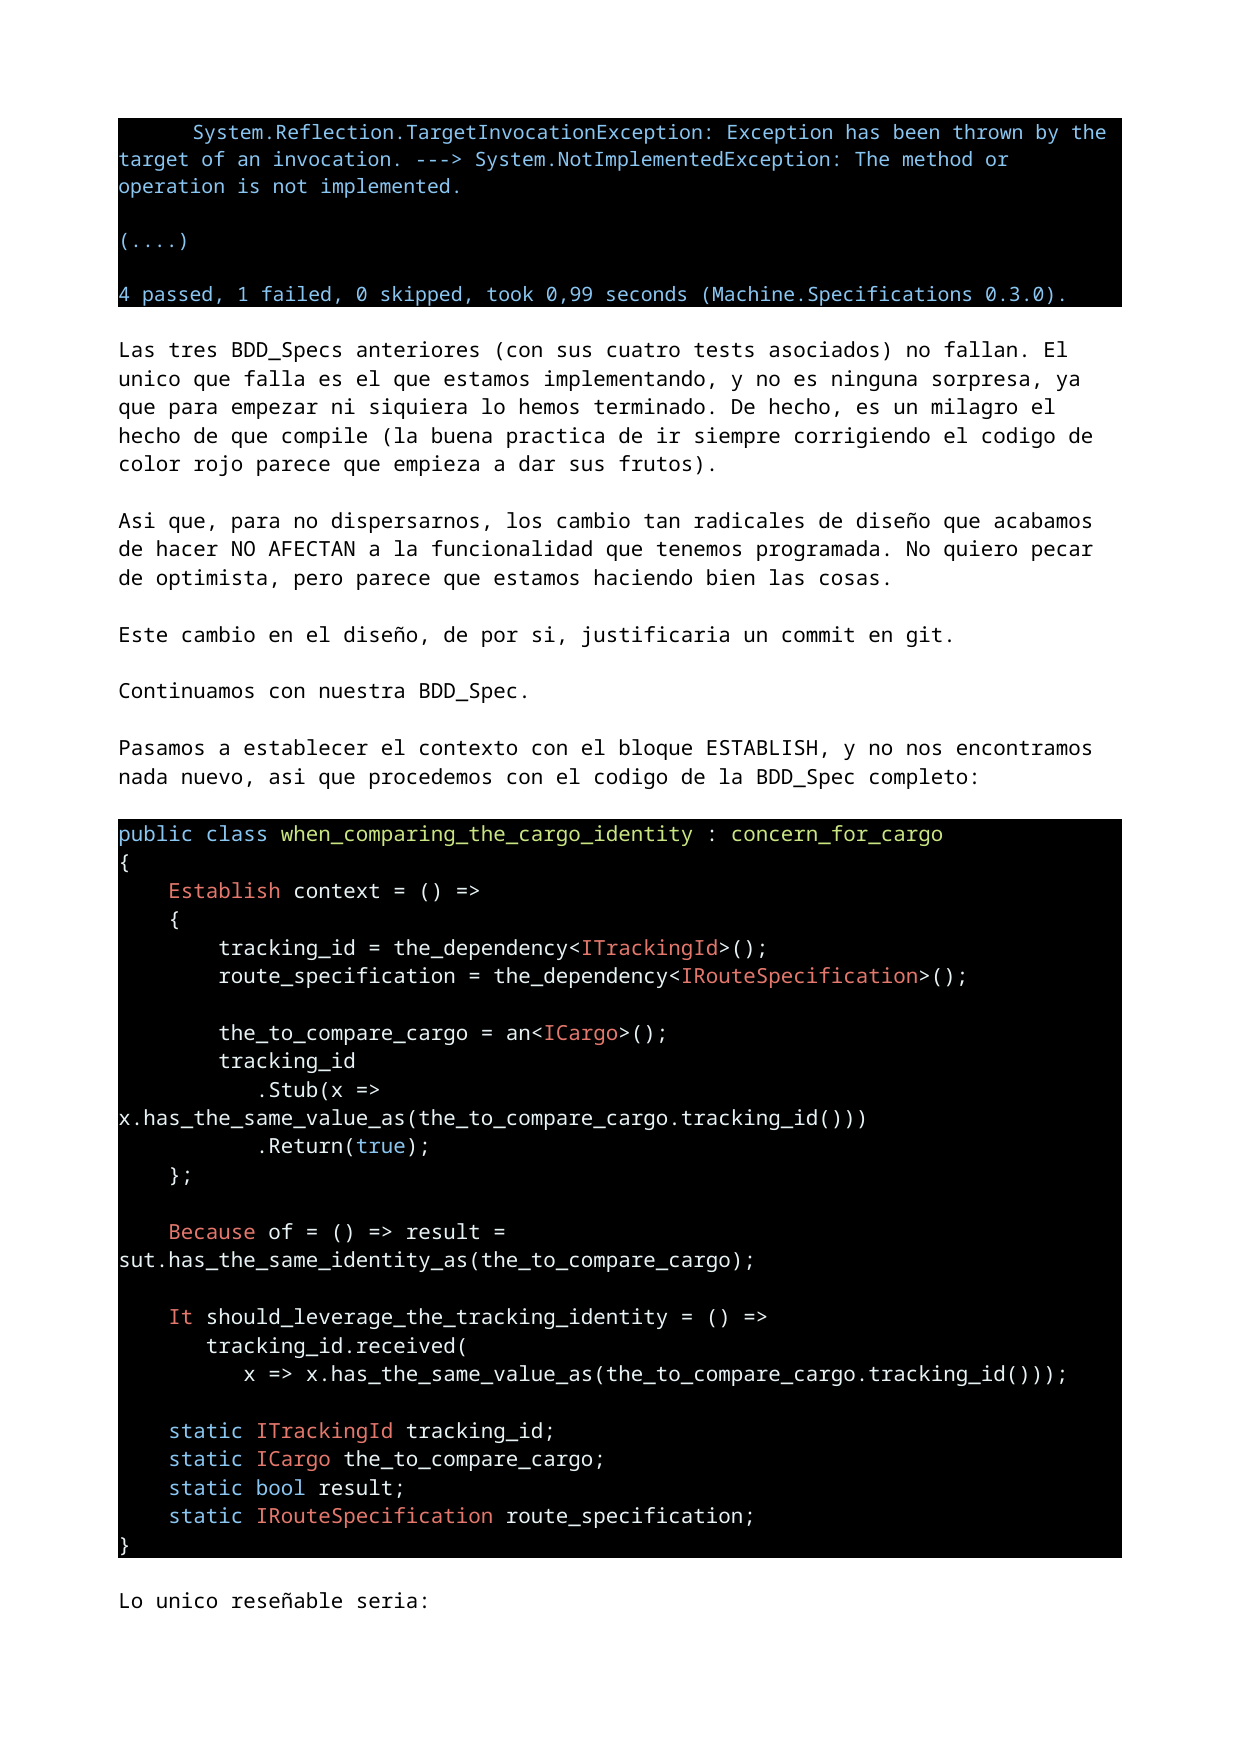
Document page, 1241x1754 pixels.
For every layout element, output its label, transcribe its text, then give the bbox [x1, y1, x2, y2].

text x => x.has_the_same_value_as(the_to_compare_cargo.tracking_id())); [118, 1359, 1122, 1388]
text .Stub(x => x.has_the_same_value_as(the_to_compare_cargo.tracking_id())) [118, 1075, 1122, 1132]
text static ITrackingId tracking_id; [118, 1416, 1122, 1444]
text tracking_id = the_dependency<ITrackingId>(); [118, 933, 1122, 961]
text static IRouteSpecification route_specification; [118, 1501, 1122, 1530]
text It should_leverage_the_tracking_identity = () => [118, 1302, 1122, 1331]
text public class when_comparing_the_cargo_identity : concern_for_cargo [118, 819, 1122, 847]
text Establish context = () => [118, 876, 1122, 904]
text .Return(true); [118, 1132, 1122, 1160]
text the_to_compare_cargo = an<ICargo>(); [118, 1018, 1122, 1046]
text tracking_id.received( [118, 1331, 1122, 1359]
text static bool result; [118, 1473, 1122, 1501]
text }; [118, 1160, 1122, 1188]
text 4 passed, 1 failed, 0 skipped, took 0,99 seconds (Machine.Specifications 0.3.0). [118, 280, 1122, 307]
text (....) [118, 226, 1122, 253]
text Asi que, para no dispersarnos, los cambio tan radicales de diseño que acabamos de hacer NO AFECTAN a la funcionalidad que tenemos programada. No quiero pecar de optimista, pero parece que estamos haciendo bien las cosas. [118, 506, 1122, 591]
text { [118, 904, 1122, 933]
text tracking_id [118, 1046, 1122, 1075]
text Continuamos con nuestra BDD_Spec. [118, 677, 1122, 705]
text static ICargo the_to_compare_cargo; [118, 1444, 1122, 1473]
text { [118, 847, 1122, 876]
text Las tres BDD_Specs anteriores (con sus cuatro tests asociados) no fallan. El unico que falla es el que estamos implementando, y no es ninguna sorpresa, ya que para empezar ni siquiera lo hemos terminado. De hecho, es un milagro el hecho de que compile (la buena practica de ir siempre corrigiendo el codigo de color rojo parece que empieza a dar sus frutos). [118, 335, 1122, 478]
text System.Reflection.TargetInvocationException: Exception has been thrown by the target of an invocation. ---> System.NotImplementedException: The method or operation is not implemented. [118, 118, 1122, 199]
text Lo unico reseñable seria: [118, 1587, 1122, 1615]
text Because of = () => result = sut.has_the_same_identity_as(the_to_compare_cargo); [118, 1217, 1122, 1274]
text Este cambio en el diseño, de por si, justificaria un commit en git. [118, 620, 1122, 648]
text Pasamos a establecer el contexto con el bloque ESTABLISH, y no nos encontramos nada nuevo, asi que procedemos con el codigo de la BDD_Spec completo: [118, 733, 1122, 790]
text route_specification = the_dependency<IRouteSpecification>(); [118, 961, 1122, 989]
text } [118, 1530, 1122, 1558]
